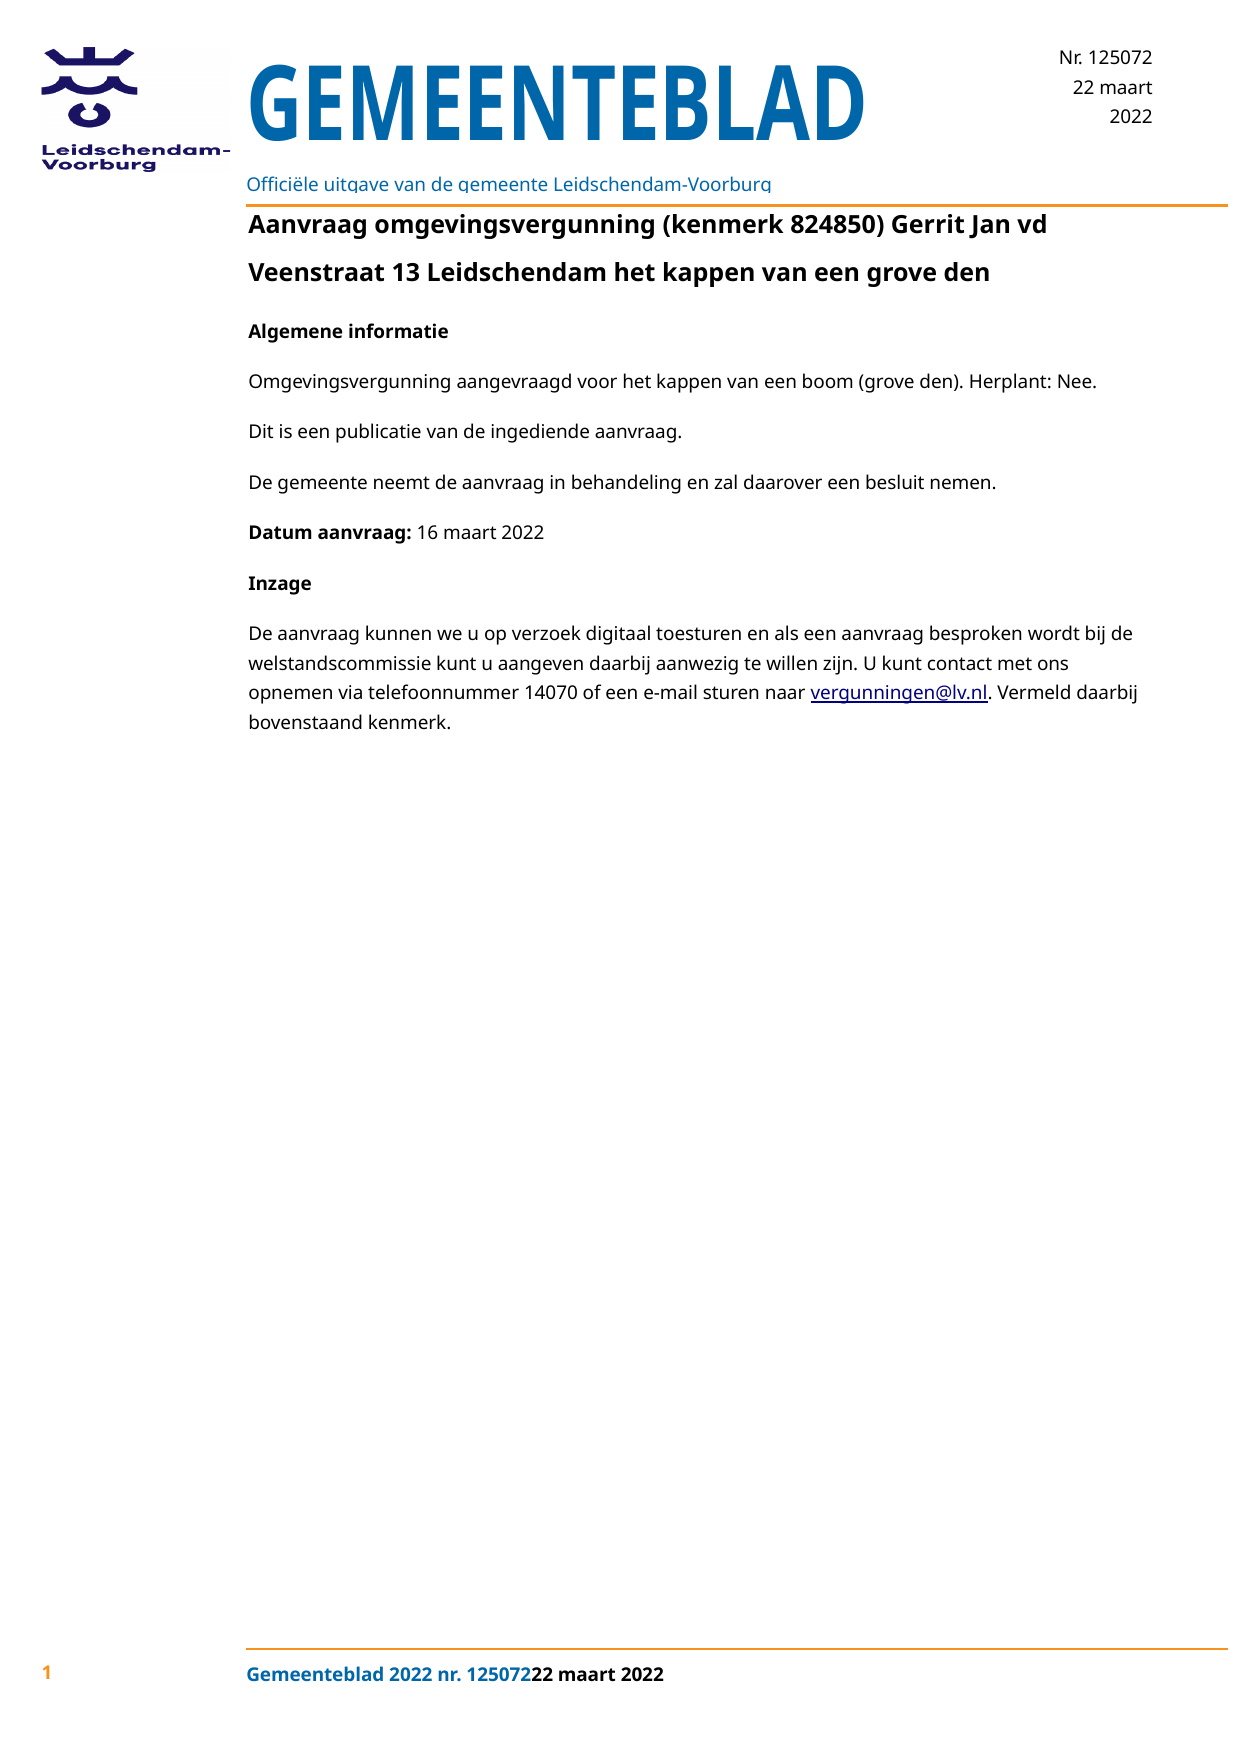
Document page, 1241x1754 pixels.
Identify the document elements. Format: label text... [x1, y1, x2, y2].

text Dit is een publicatie van de ingediende aanvraag. [248, 419, 1152, 444]
text De aanvraag kunnen we u op verzoek digitaal toesturen en als een aanvraag besproken wordt bij de welstandscommissie kunt u aangeven daarbij aanwezig te willen zijn. U kunt contact met ons opnemen via telefoonnummer 14070 of een e-mail sturen naar vergunningen@lv.nl. Vermeld daarbij bovenstaand kenmerk. [248, 620, 1152, 735]
picture [41, 47, 231, 172]
text Aanvraag omgevingsvergunning (kenmerk 824850) Gerrit Jan vd Veenstraat 13 Leidschendam het kappen van een grove den [248, 207, 1152, 288]
text De gemeente neemt de aanvraag in behandeling en zal daarover een besluit nemen. [248, 469, 1152, 495]
text Omgevingsvergunning aangevraagd voor het kappen van een boom (grove den). Herplant: Nee. [248, 368, 1152, 394]
text Datum aanvraag: 16 maart 2022 [248, 519, 1152, 545]
text Inzage [248, 570, 1152, 596]
text Algemene informatie [248, 318, 1152, 344]
